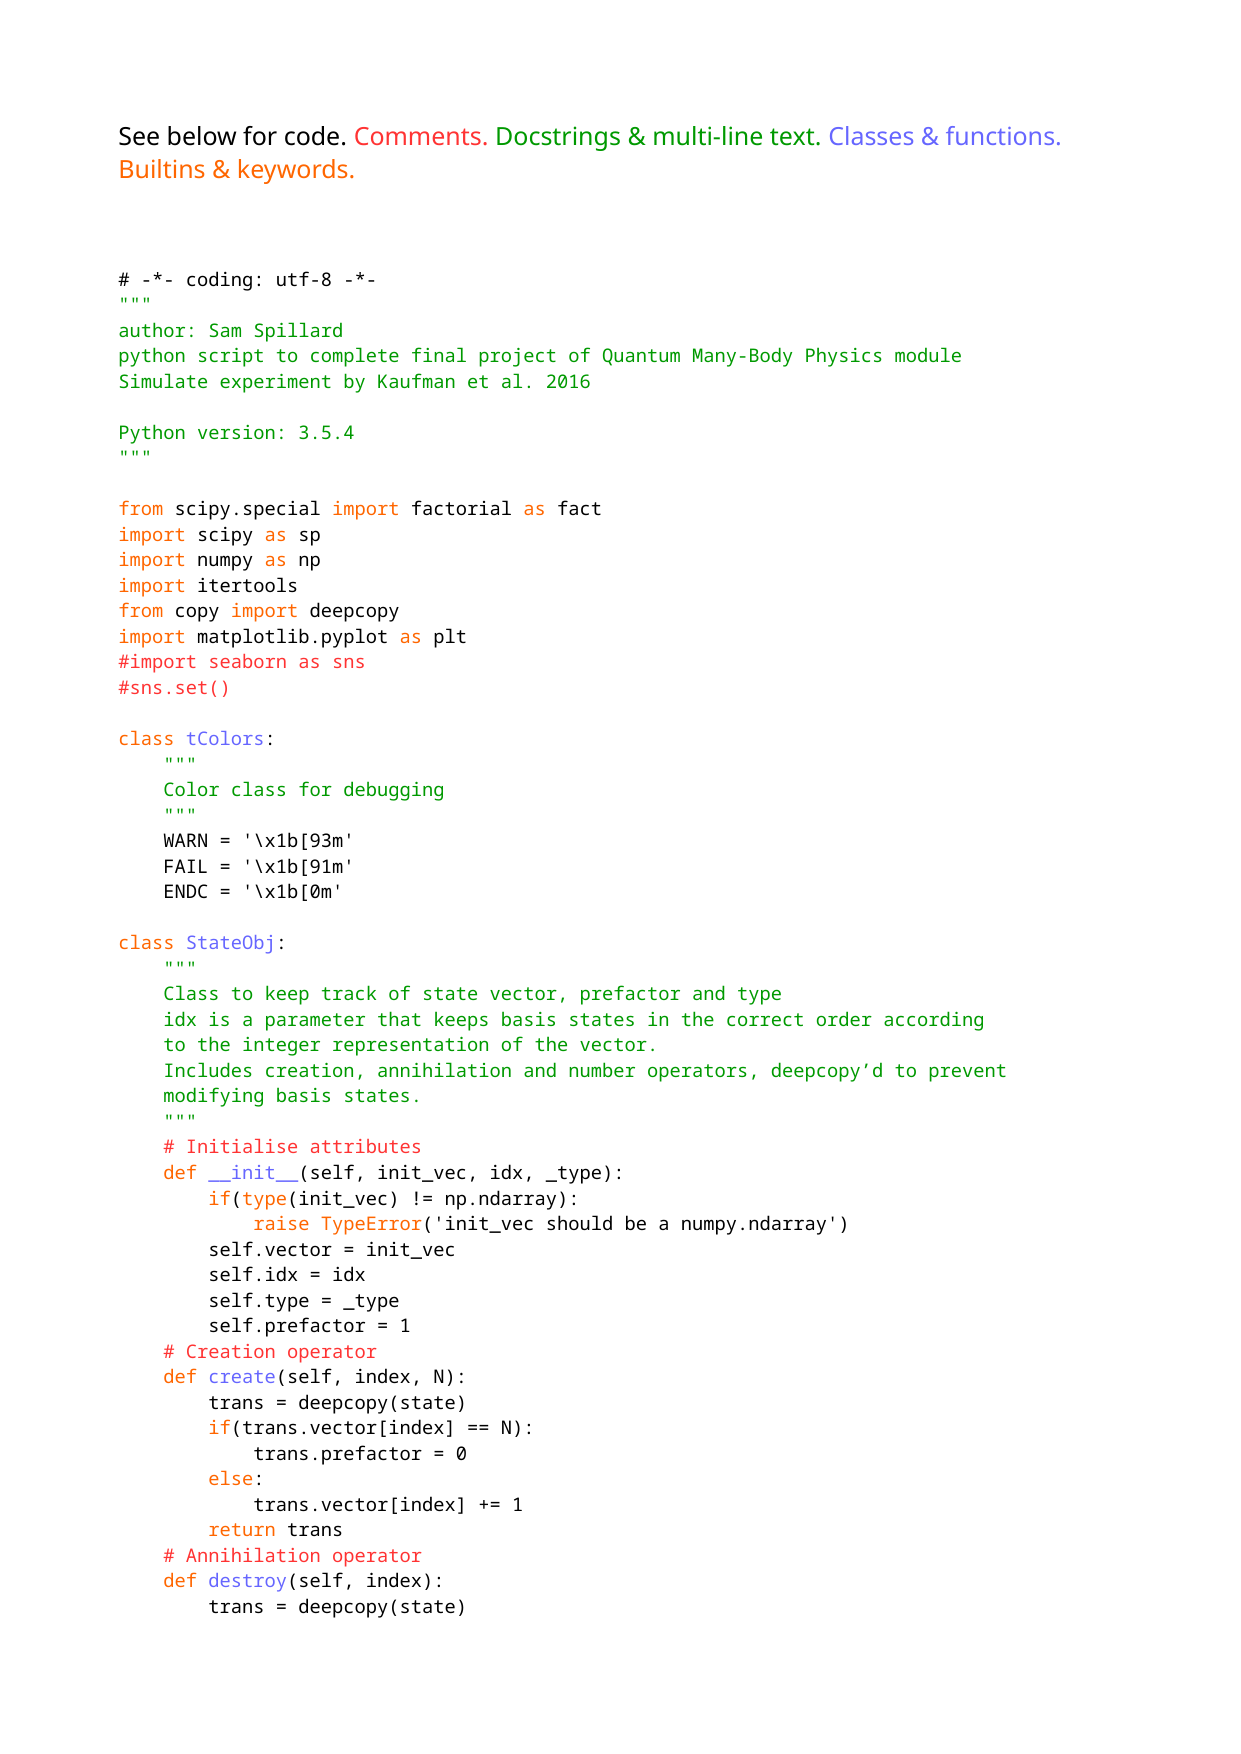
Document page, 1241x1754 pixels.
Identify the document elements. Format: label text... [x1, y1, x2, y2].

text if(trans.vector[index] == N): [118, 1414, 1122, 1440]
text # -*- coding: utf-8 -*- [118, 266, 1122, 292]
text """ [118, 1108, 1122, 1134]
text self.idx = idx [118, 1261, 1122, 1287]
text else: [118, 1466, 1122, 1491]
text """ [118, 751, 1122, 776]
text #sns.set() [118, 674, 1122, 700]
text raise TypeError('init_vec should be a numpy.ndarray') [118, 1210, 1122, 1236]
text import itertools [118, 572, 1122, 598]
text idx is a parameter that keeps basis states in the correct order according [118, 1006, 1122, 1032]
text Class to keep track of state vector, prefactor and type [118, 981, 1122, 1006]
text self.vector = init_vec [118, 1236, 1122, 1261]
text def create(self, index, N): [118, 1363, 1122, 1389]
text """ [118, 445, 1122, 470]
text trans = deepcopy(state) [118, 1389, 1122, 1414]
text self.prefactor = 1 [118, 1312, 1122, 1338]
text import numpy as np [118, 547, 1122, 572]
text # Annihilation operator [118, 1542, 1122, 1568]
text modifying basis states. [118, 1083, 1122, 1108]
text to the integer representation of the vector. [118, 1032, 1122, 1057]
text # Creation operator [118, 1338, 1122, 1363]
text trans = deepcopy(state) [118, 1593, 1122, 1619]
text trans.vector[index] += 1 [118, 1491, 1122, 1517]
text from scipy.special import factorial as fact [118, 496, 1122, 521]
text #import seaborn as sns [118, 649, 1122, 674]
text import scipy as sp [118, 521, 1122, 547]
text ENDC = '\x1b[0m' [118, 878, 1122, 904]
text python script to complete final project of Quantum Many-Body Physics module [118, 343, 1122, 368]
text self.type = _type [118, 1287, 1122, 1312]
text WARN = '\x1b[93m' [118, 827, 1122, 853]
text if(type(init_vec) != np.ndarray): [118, 1185, 1122, 1210]
text """ [118, 802, 1122, 827]
text """ [118, 955, 1122, 981]
text Simulate experiment by Kaufman et al. 2016 [118, 368, 1122, 394]
text def destroy(self, index): [118, 1568, 1122, 1593]
text return trans [118, 1517, 1122, 1542]
text FAIL = '\x1b[91m' [118, 853, 1122, 878]
text author: Sam Spillard [118, 317, 1122, 343]
text Python version: 3.5.4 [118, 419, 1122, 445]
text class tColors: [118, 725, 1122, 751]
text Includes creation, annihilation and number operators, deepcopy’d to prevent [118, 1057, 1122, 1083]
text class StateObj: [118, 929, 1122, 955]
text See below for code. Comments. Docstrings & multi-line text. Classes & functions. Builtins & keywords. [118, 118, 1122, 186]
text trans.prefactor = 0 [118, 1440, 1122, 1466]
text Color class for debugging [118, 776, 1122, 802]
text def __init__(self, init_vec, idx, _type): [118, 1159, 1122, 1185]
text from copy import deepcopy [118, 598, 1122, 623]
text """ [118, 292, 1122, 317]
text import matplotlib.pyplot as plt [118, 623, 1122, 649]
text # Initialise attributes [118, 1134, 1122, 1159]
